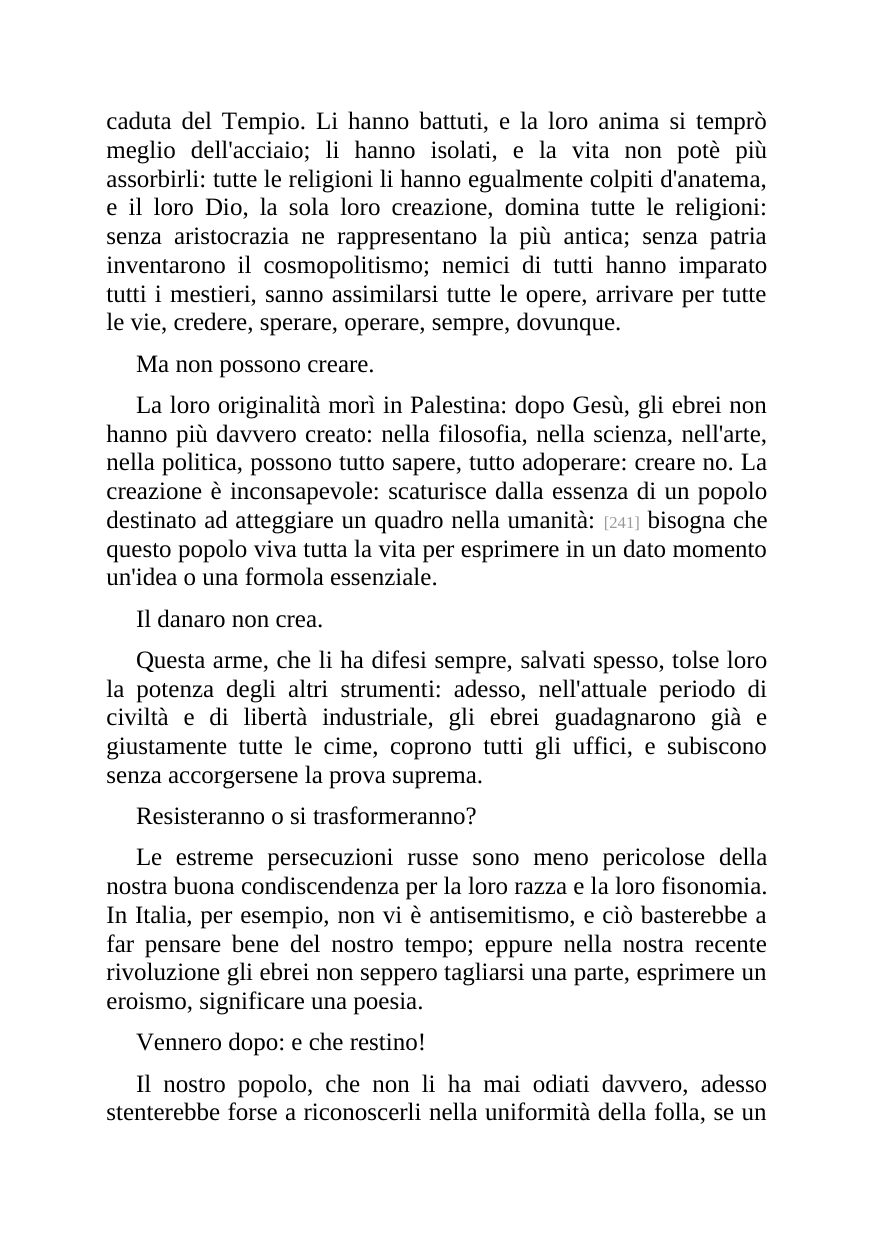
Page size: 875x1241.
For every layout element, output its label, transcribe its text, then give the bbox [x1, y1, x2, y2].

text Vennero dopo: e che restino! [106, 1027, 768, 1056]
text La loro originalità morì in Palestina: dopo Gesù, gli ebrei non hanno più davvero creato: nella filosofia, nella scienza, nell'arte, nella politica, possono tutto sapere, tutto adoperare: creare no. La creazione è inconsapevole: scaturisce dalla essenza di un popolo destinato ad atteggiare un quadro nella umanità: [241] bisogna che questo popolo viva tutta la vita per esprimere in un dato momento un'idea o una formola essenziale. [106, 390, 768, 591]
text Ma non possono creare. [106, 349, 768, 377]
text caduta del Tempio. Li hanno battuti, e la loro anima si temprò meglio dell'acciaio; li hanno isolati, e la vita non potè più assorbirli: tutte le religioni li hanno egualmente colpiti d'anatema, e il loro Dio, la sola loro creazione, domina tutte le religioni: senza aristocrazia ne rappresentano la più antica; senza patria inventarono il cosmopolitismo; nemici di tutti hanno imparato tutti i mestieri, sanno assimilarsi tutte le opere, arrivare per tutte le vie, credere, sperare, operare, sempre, dovunque. [106, 106, 768, 336]
text Il danaro non crea. [106, 604, 768, 632]
text Il nostro popolo, che non li ha mai odiati davvero, adesso stenterebbe forse a riconoscerli nella uniformità della folla, se un [106, 1069, 768, 1126]
text Le estreme persecuzioni russe sono meno pericolose della nostra buona condiscendenza per la loro razza e la loro fisonomia. In Italia, per esempio, non vi è antisemitismo, e ciò basterebbe a far pensare bene del nostro tempo; eppure nella nostra recente rivoluzione gli ebrei non seppero tagliarsi una parte, esprimere un eroismo, significare una poesia. [106, 842, 768, 1015]
text Questa arme, che li ha difesi sempre, salvati spesso, tolse loro la potenza degli altri strumenti: adesso, nell'attuale periodo di civiltà e di libertà industriale, gli ebrei guadagnarono già e giustamente tutte le cime, coprono tutti gli uffici, e subiscono senza accorgersene la prova suprema. [106, 645, 768, 789]
text Resisteranno o si trasformeranno? [106, 801, 768, 830]
